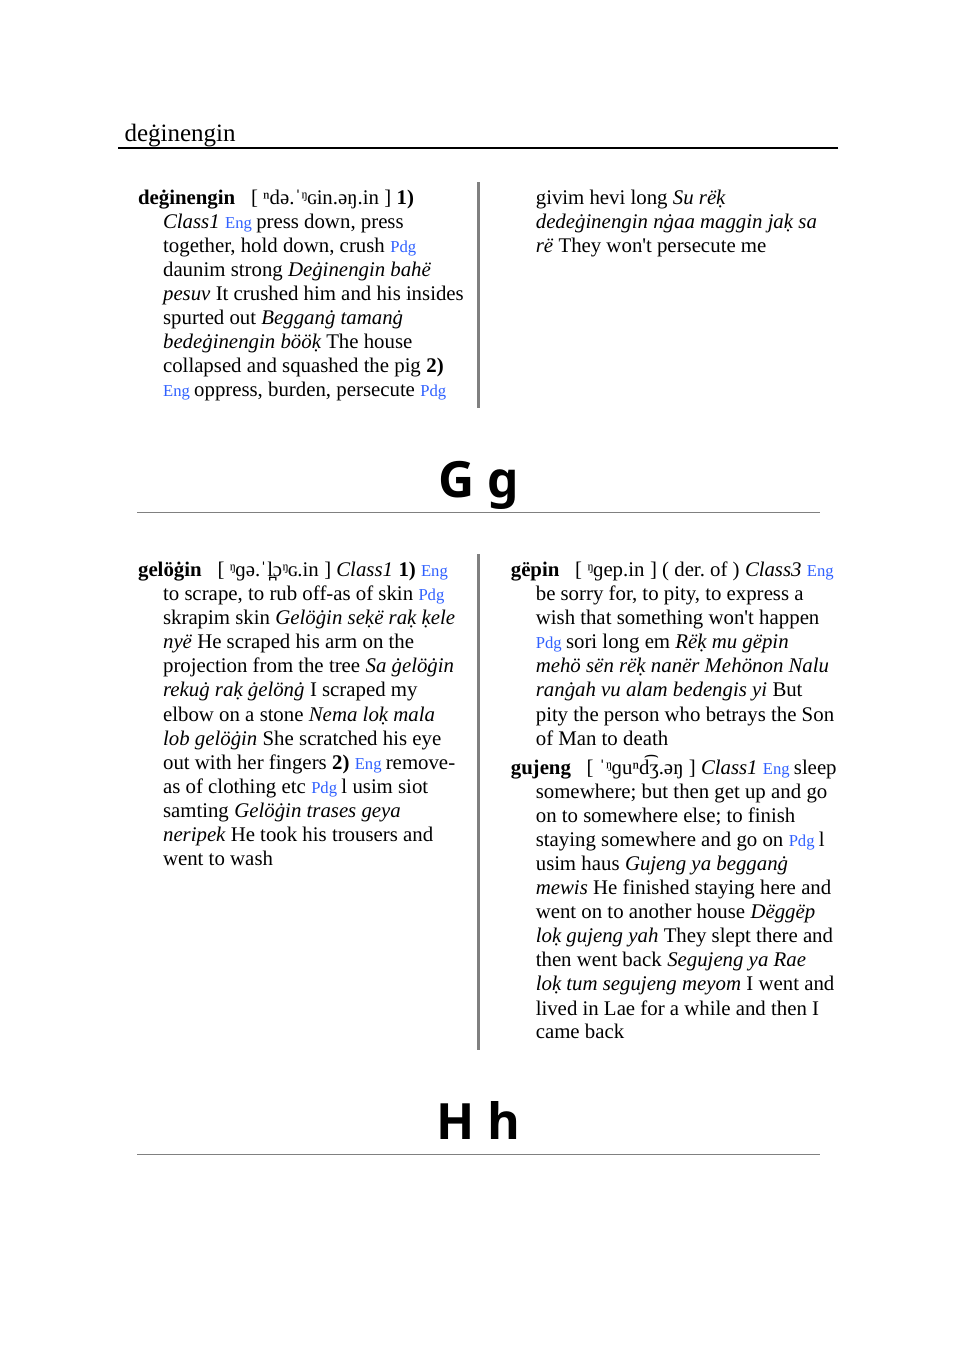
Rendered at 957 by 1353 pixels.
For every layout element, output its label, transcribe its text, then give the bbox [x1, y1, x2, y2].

text gelöġin [ ᵑɡə.ˈl̪ɔᵑɢ.in ] Class1 1) Eng to scrape, to rub off-as of skin Pdg skrapim skin Gelöġin seḳë raḳ ḳele nyë He scraped his arm on the projection from the tree Sa ġelöġin rekuġ raḳ ġelönġ I scraped my elbow on a stone Nema loḳ mala lob gelöġin She scratched his eye out with her fingers 2) Eng remove-as of clothing etc Pdg l usim siot samting Gelöġin trases geya neripek He took his trousers and went to wash [119, 555, 465, 874]
text H h [137, 1086, 820, 1154]
text deġinengin [ ⁿdə.ˈᵑɢin.əŋ.in ] 1) Class1 Eng press down, press together, hold down, crush Pdg daunim strong Deġinengin bahë pesuv It crushed him and his insides spurted out Begganġ tamanġ bedeġinengin bööḳ The house collapsed and squashed the pig 2) Eng oppress, burden, persecute Pdg [119, 183, 465, 406]
text G g [137, 444, 820, 512]
text givim hevi long Su rëḳ dedeġinengin nġaa maggin jaḳ sa rë They won't persecute me [492, 183, 837, 261]
text gujeng [ ˈᵑɡuⁿd͡ʒ.əŋ ] Class1 Eng sleep somewhere; but then get up and go on to somewhere else; to finish staying somewhere and go on Pdg l usim haus Gujeng ya begganġ mewis He finished staying here and went on to another house Dëggëp loḳ gujeng yah They slept there and then went back Segujeng ya Rae loḳ tum segujeng meyom I went and lived in Lae for a while and then I came back [492, 752, 837, 1048]
text gëpin [ ᵑɡep.in ] ( der. of ) Class3 Eng be sorry for, to pity, to express a wish that something won't happen Pdg sori long em Rëḳ mu gëpin mehö sën rëḳ nanër Mehönon Nalu ranġah vu alam bedengis yi But pity the person who betrays the Son of Man to death [492, 555, 837, 752]
